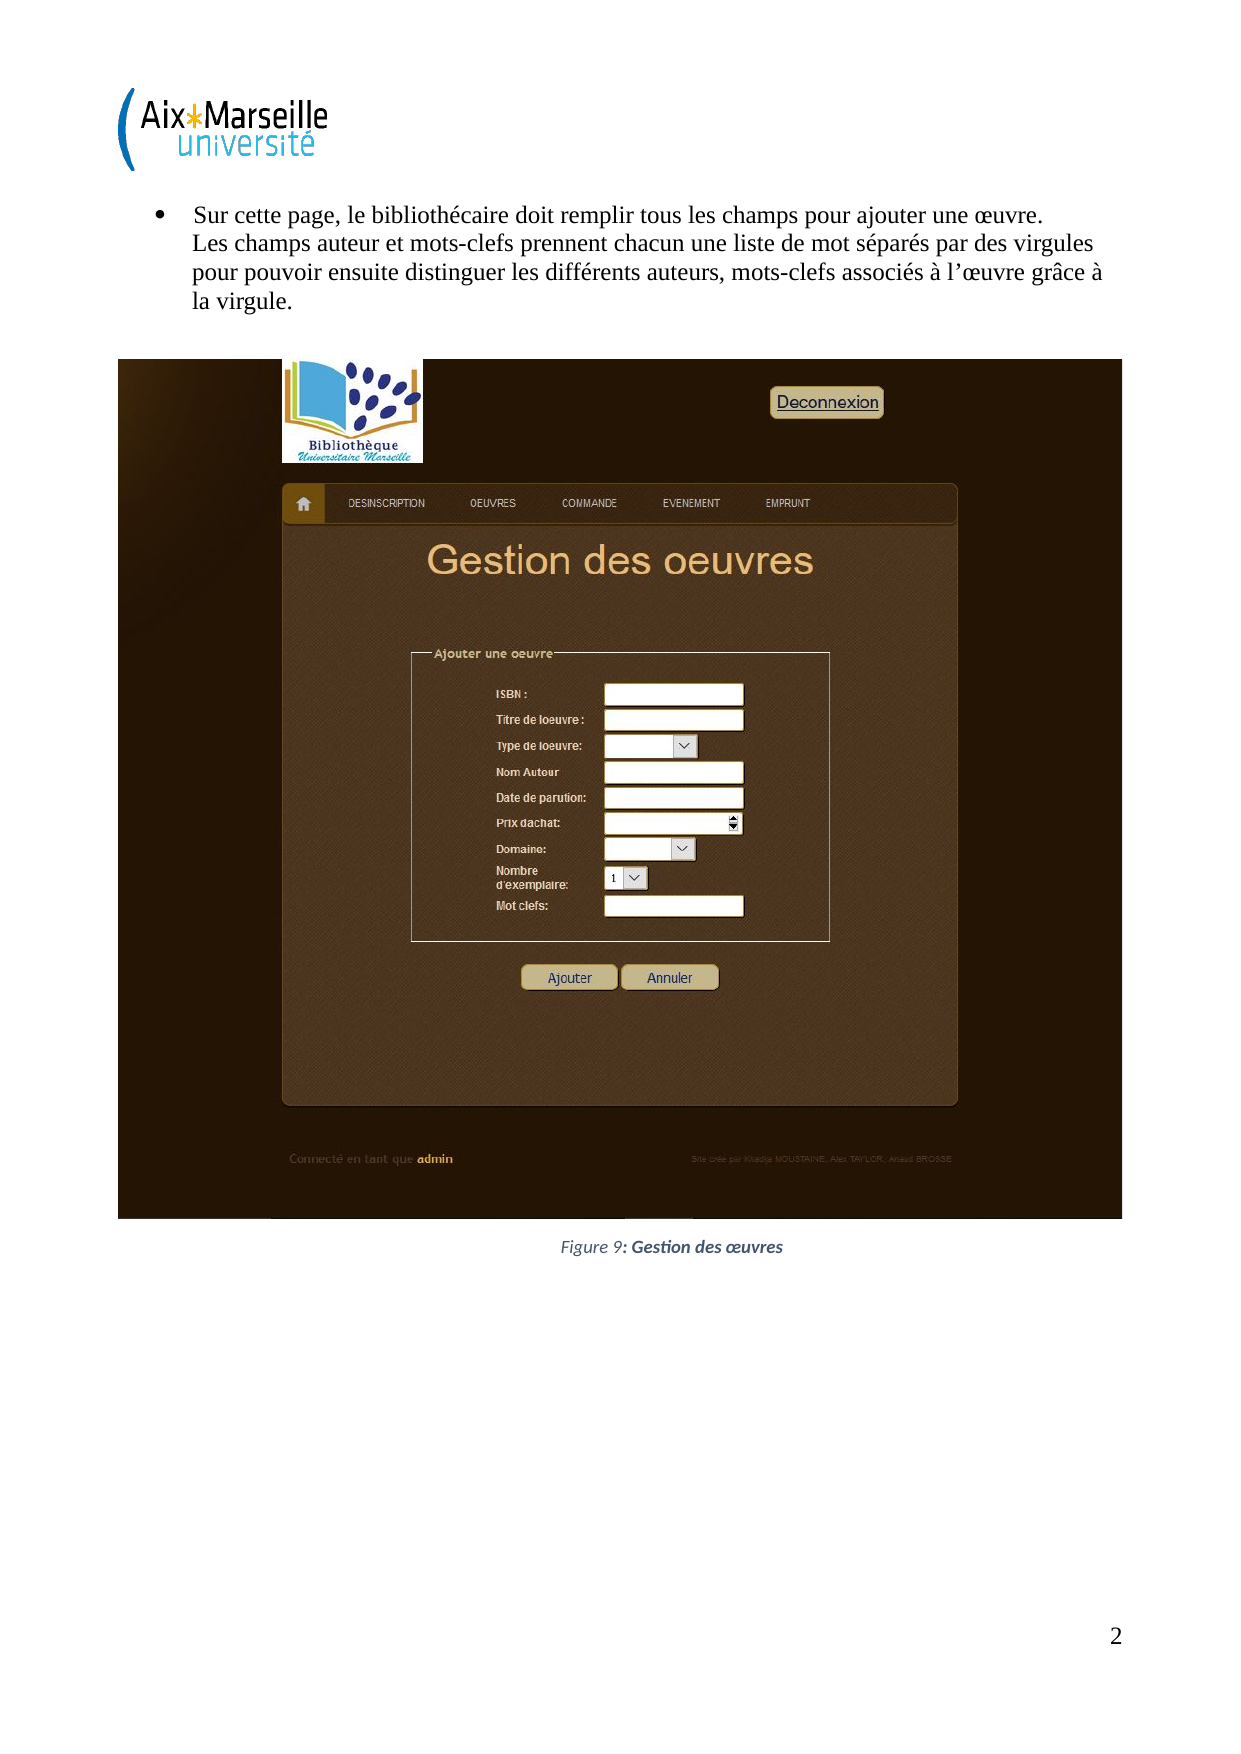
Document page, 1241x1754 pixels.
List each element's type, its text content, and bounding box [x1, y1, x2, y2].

text Figure 9: Gestion des œuvres [118, 1236, 1122, 1259]
list Sur cette page, le bibliothécaire doit remplir tous les champs pour ajouter une œuvre. [156, 200, 1122, 228]
text Les champs auteur et mots-clefs prennent chacun une liste de mot séparés par des virgules pour pouvoir ensuite distinguer les différents auteurs, mots-clefs associés à l’œuvre grâce à la virgule. [118, 228, 1122, 315]
